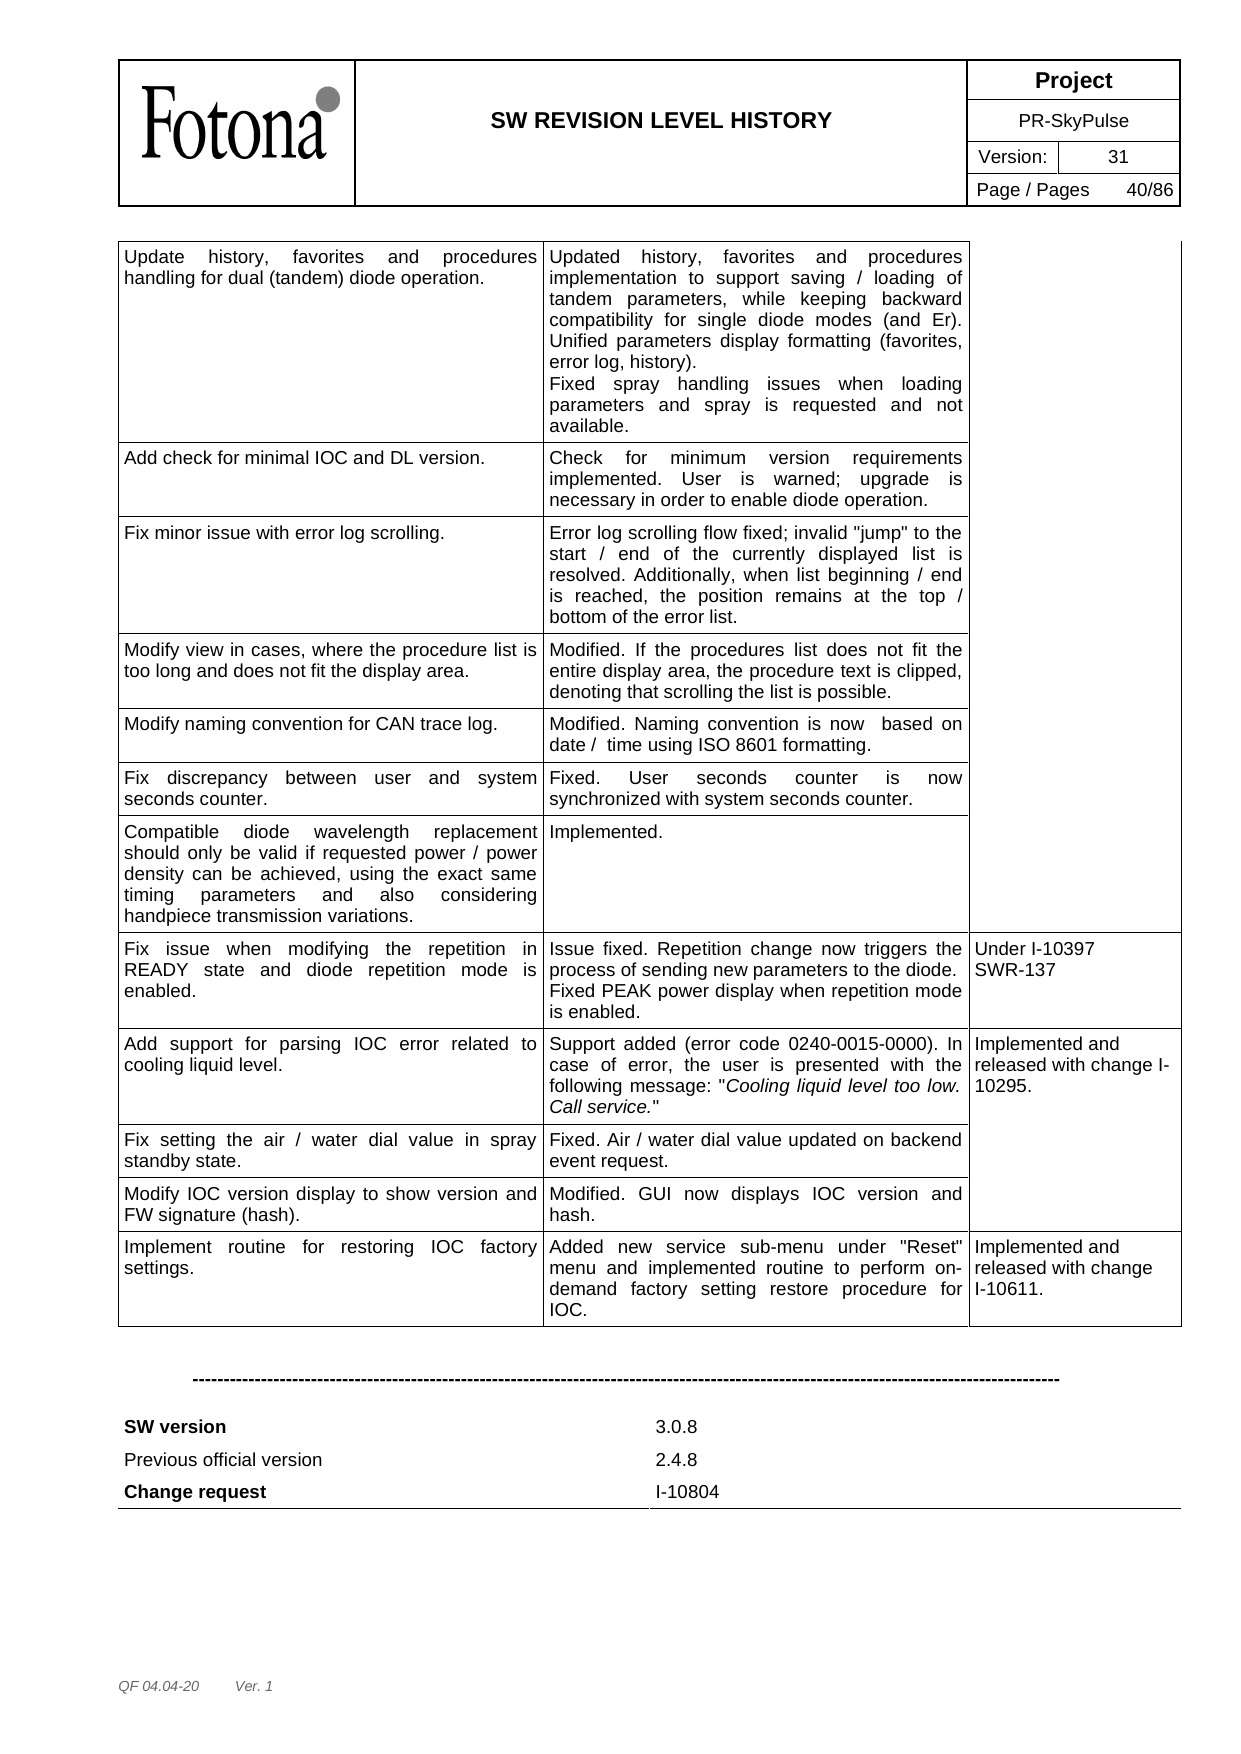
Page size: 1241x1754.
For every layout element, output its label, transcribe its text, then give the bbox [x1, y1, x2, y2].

table_header 3.0.8 [650, 1411, 1181, 1443]
table_cell Implemented and released with change I-10295. [970, 1029, 1181, 1231]
table_cell Modify view in cases, where the procedure list is too long and does not fit the display area. [119, 634, 543, 708]
text ------------------------------------------------------------------------------------------------------------------------------------------- [118, 1369, 1163, 1390]
table_cell Add check for minimal IOC and DL version. [119, 443, 543, 516]
table_cell Support added (error code 0240-0015-0000). In case of error, the user is presented with the following message: "Cooling liquid level too low. Call service." [544, 1029, 968, 1124]
table_cell Modified. If the procedures list does not fit the entire display area, the procedure text is clipped, denoting that scrolling the list is possible. [544, 634, 968, 708]
table_cell Fix discrepancy between user and system seconds counter. [119, 763, 543, 815]
table_cell Modified. Naming convention is now based on date / time using ISO 8601 formatting. [544, 709, 968, 762]
table_cell Fixed. Air / water dial value updated on backend event request. [544, 1125, 968, 1177]
table_cell Check for minimum version requirements implemented. User is warned; upgrade is necessary in order to enable diode operation. [544, 443, 968, 516]
table_cell Error log scrolling flow fixed; invalid "jump" to the start / end of the currently displayed list is resolved. Additionally, when list beginning / end is reached, the position remains at the top / bottom of the error list. [544, 517, 968, 633]
table_cell Add support for parsing IOC error related to cooling liquid level. [119, 1029, 543, 1124]
table_cell Modify naming convention for CAN trace log. [119, 709, 543, 762]
table_cell Under I-10397 SWR-137 [970, 933, 1181, 1028]
table_cell Change request [118, 1476, 649, 1508]
table_cell Modified. GUI now displays IOC version and hash. [544, 1178, 968, 1231]
table_cell 2.4.8 [650, 1443, 1181, 1476]
table_cell Update history, favorites and procedures handling for dual (tandem) diode operation. [119, 242, 543, 442]
table_cell Updated history, favorites and procedures implementation to support saving / loading of tandem parameters, while keeping backward compatibility for single diode modes (and Er). Unified parameters display formatting (favorites, error log, history). Fixed spray handling issues when loading parameters and spray is requested and not available. [544, 242, 968, 442]
table_cell Fix minor issue with error log scrolling. [119, 517, 543, 633]
table_cell [970, 241, 1181, 932]
table_cell Implemented and released with change I-10611. [970, 1232, 1181, 1326]
table_cell Fix issue when modifying the repetition in READY state and diode repetition mode is enabled. [119, 933, 543, 1028]
table_cell Compatible diode wavelength replacement should only be valid if requested power / power density can be achieved, using the exact same timing parameters and also considering handpiece transmission variations. [119, 816, 543, 932]
table_cell Added new service sub-menu under "Reset" menu and implemented routine to perform on-demand factory setting restore procedure for IOC. [544, 1232, 968, 1326]
table_cell Implement routine for restoring IOC factory settings. [119, 1232, 543, 1326]
table_cell Previous official version [118, 1443, 649, 1476]
table_header SW version [118, 1411, 649, 1443]
table_cell Issue fixed. Repetition change now triggers the process of sending new parameters to the diode. Fixed PEAK power display when repetition mode is enabled. [544, 933, 968, 1028]
table_cell I-10804 [650, 1476, 1181, 1508]
table_cell Fixed. User seconds counter is now synchronized with system seconds counter. [544, 763, 968, 815]
table_cell Fix setting the air / water dial value in spray standby state. [119, 1125, 543, 1177]
table_cell Implemented. [544, 816, 968, 932]
table_cell Modify IOC version display to show version and FW signature (hash). [119, 1178, 543, 1231]
